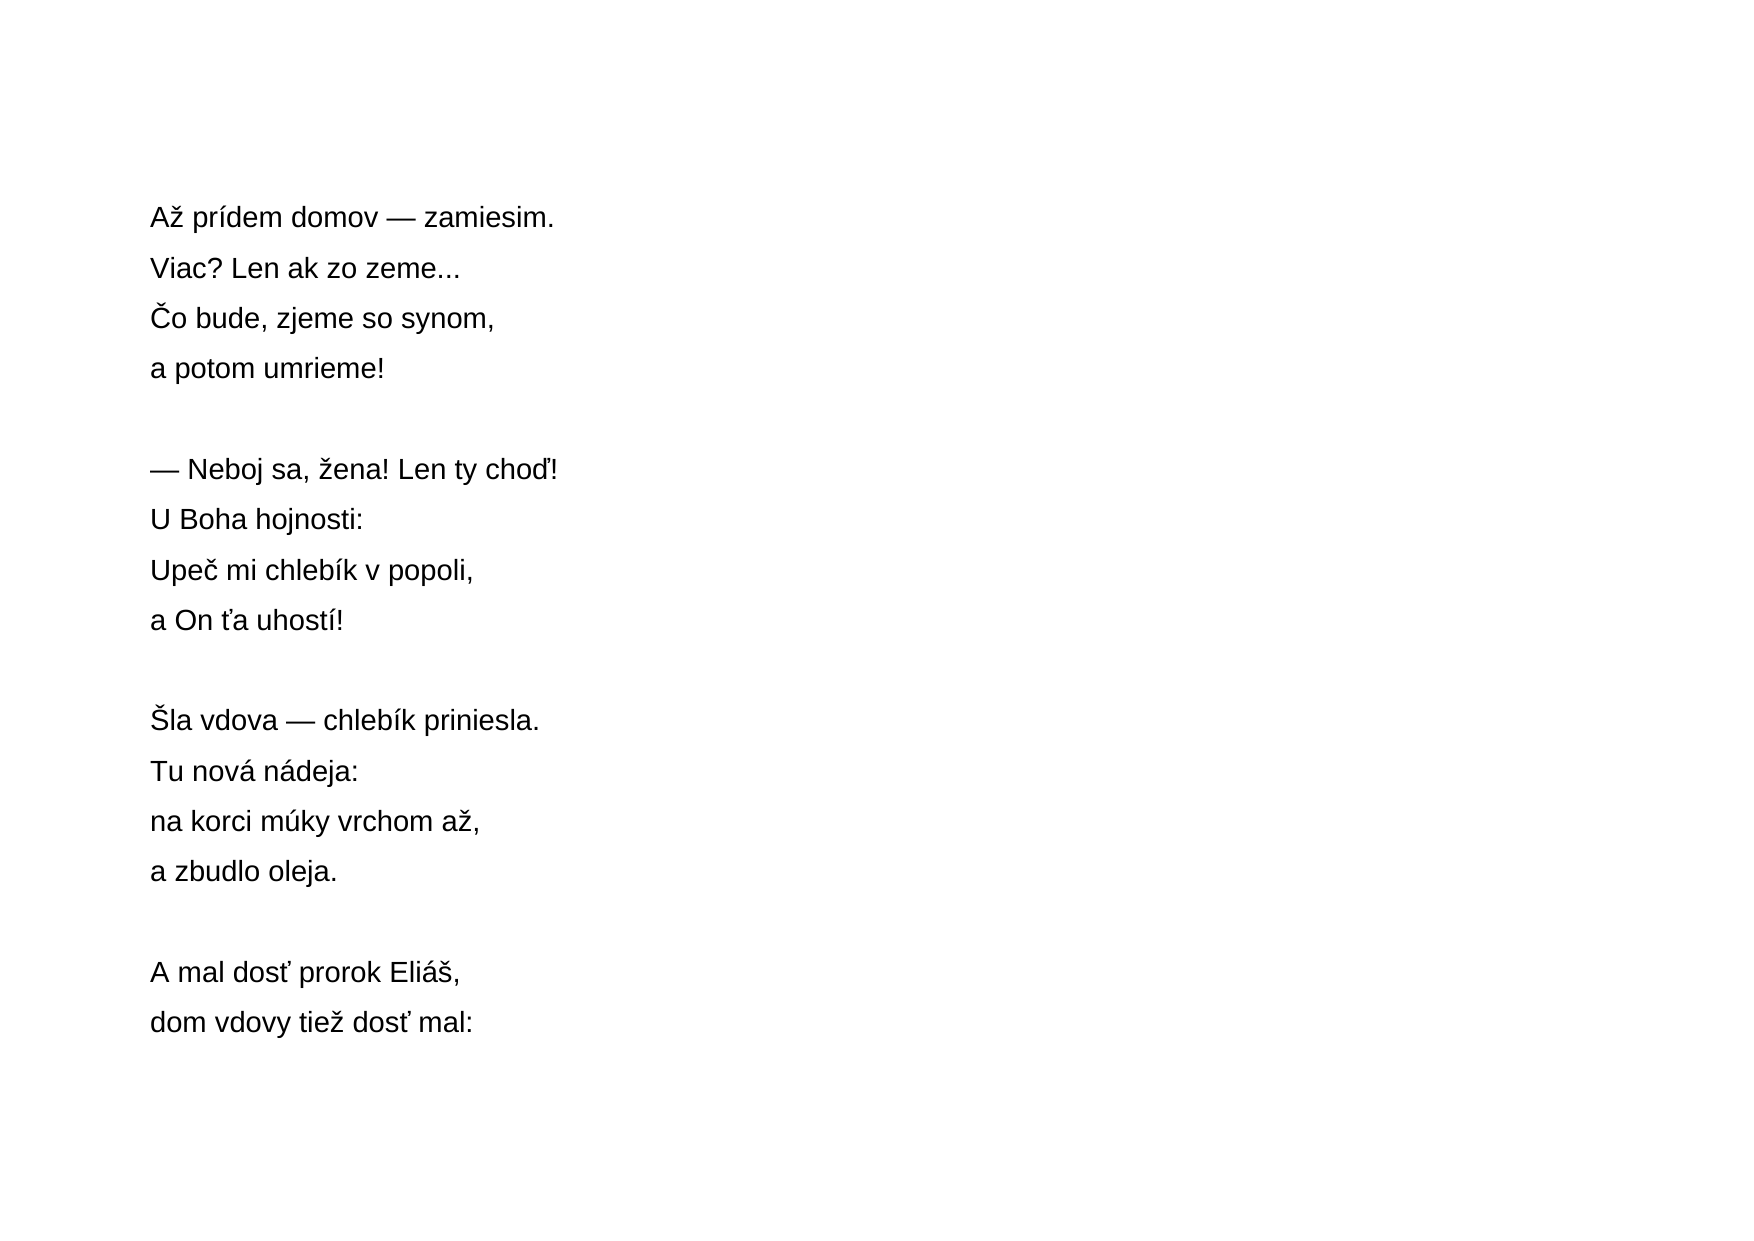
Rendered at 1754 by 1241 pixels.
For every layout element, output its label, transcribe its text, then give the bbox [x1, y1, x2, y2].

text a On ťa uhostí! [150, 603, 1243, 636]
text Čo bude, zjeme so synom, [150, 301, 1243, 334]
text Až prídem domov — zamiesim. [150, 200, 1243, 234]
text Šla vdova — chlebík priniesla. [150, 703, 1243, 737]
text Viac? Len ak zo zeme... [150, 251, 1243, 284]
text na korci múky vrchom až, [150, 804, 1243, 838]
text dom vdovy tiež dosť mal: [150, 1005, 1243, 1039]
text — Neboj sa, žena! Len ty choď! [150, 452, 1243, 485]
text Upeč mi chlebík v popoli, [150, 552, 1243, 586]
text A mal dosť prorok Eliáš, [150, 955, 1243, 988]
text a zbudlo oleja. [150, 854, 1243, 888]
text U Boha hojnosti: [150, 502, 1243, 536]
text Tu nová nádeja: [150, 754, 1243, 787]
text a potom umrieme! [150, 351, 1243, 385]
